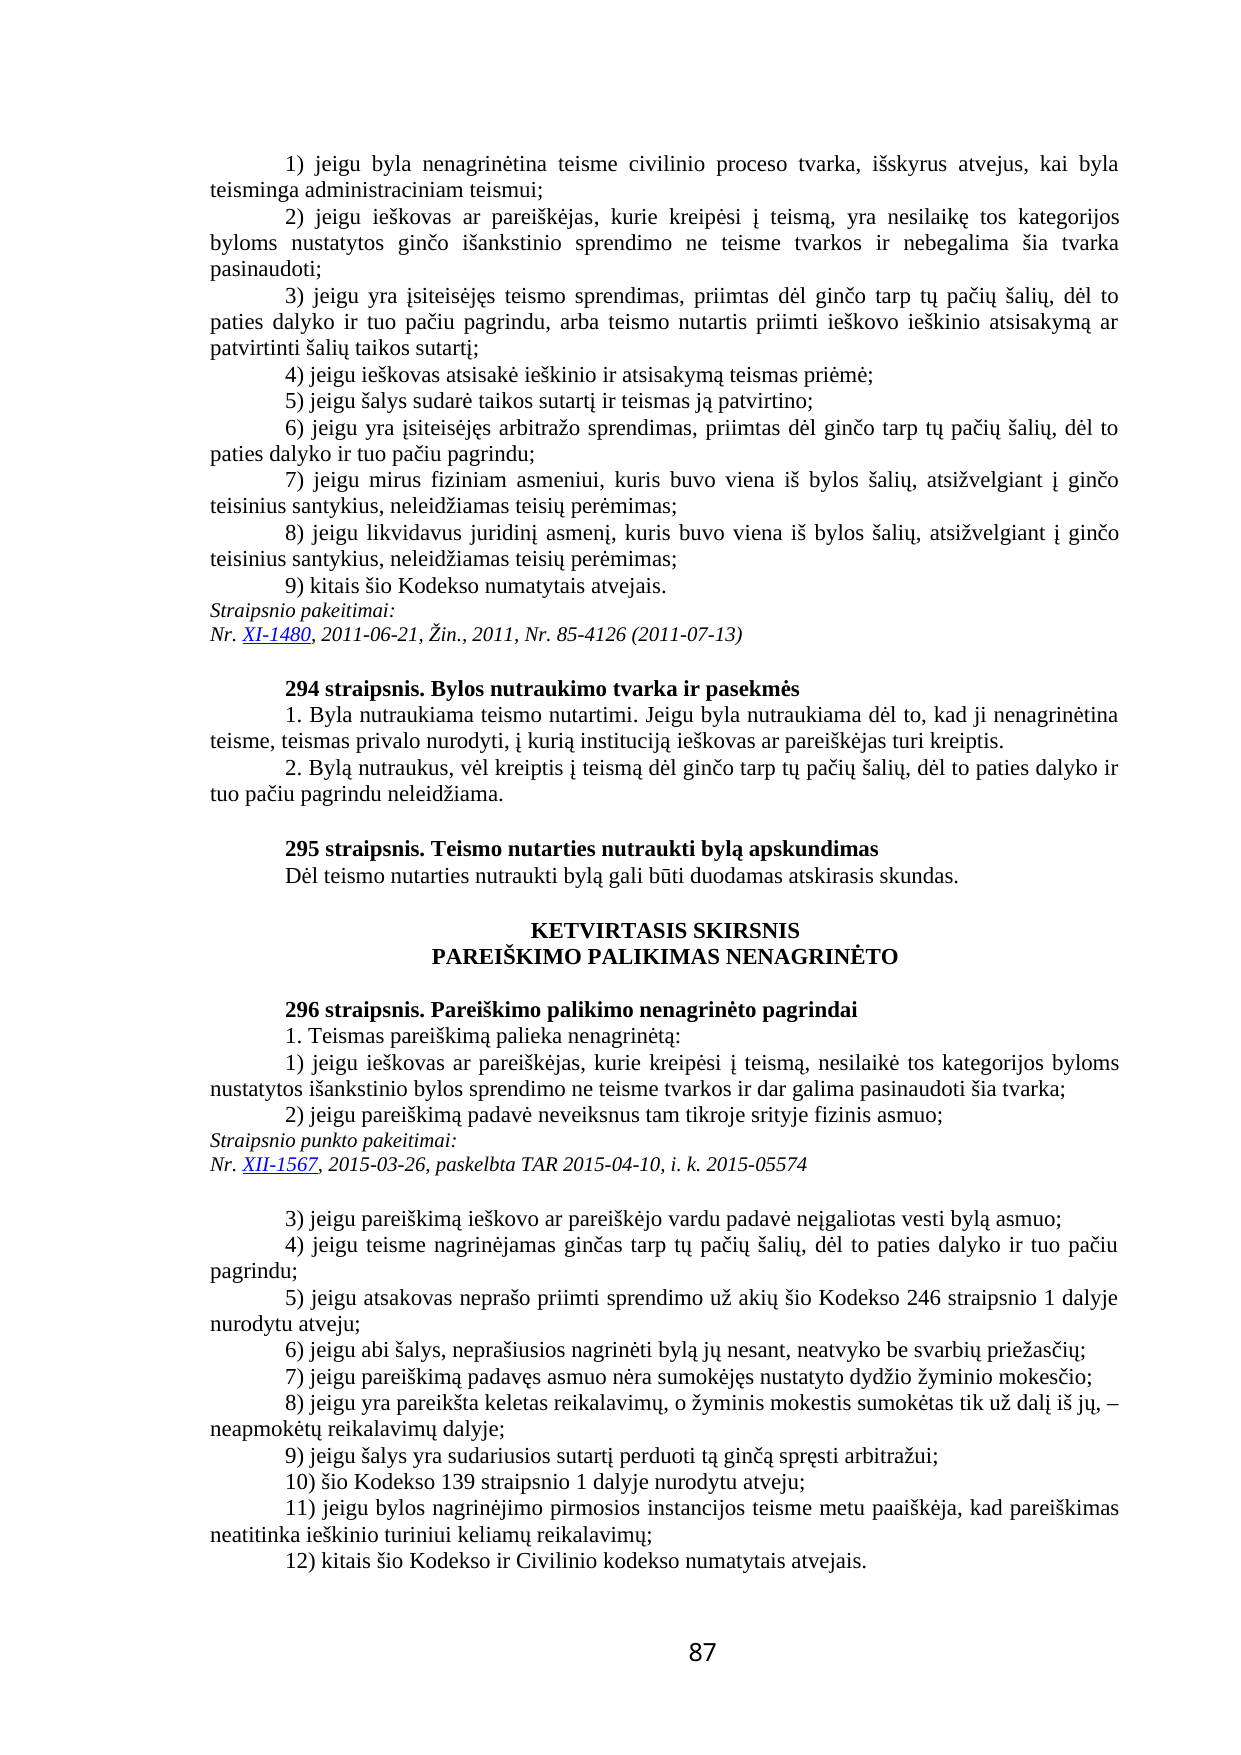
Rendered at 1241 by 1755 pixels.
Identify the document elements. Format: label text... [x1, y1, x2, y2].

text 6) jeigu abi šalys, neprašiusios nagrinėti bylą jų nesant, neatvyko be svarbių priežasčių; [210, 1336, 1120, 1363]
text 8) jeigu likvidavus juridinį asmenį, kuris buvo viena iš bylos šalių, atsižvelgiant į ginčo teisinius santykius, neleidžiamas teisių perėmimas; [210, 519, 1120, 572]
text 11) jeigu bylos nagrinėjimo pirmosios instancijos teisme metu paaiškėja, kad pareiškimas neatitinka ieškinio turiniui keliamų reikalavimų; [210, 1494, 1120, 1547]
text Dėl teismo nutarties nutraukti bylą gali būti duodamas atskirasis skundas. [210, 862, 1120, 888]
text 296 straipsnis. Pareiškimo palikimo nenagrinėto pagrindai [210, 996, 1120, 1022]
text 5) jeigu šalys sudarė taikos sutartį ir teismas ją patvirtino; [210, 387, 1120, 413]
text 2) jeigu ieškovas ar pareiškėjas, kurie kreipėsi į teismą, yra nesilaikę tos kategorijos byloms nustatytos ginčo išankstinio sprendimo ne teisme tvarkos ir nebegalima šia tvarka pasinaudoti; [210, 203, 1120, 282]
text Nr. XI-1480, 2011-06-21, Žin., 2011, Nr. 85-4126 (2011-07-13) [210, 622, 1120, 646]
text 12) kitais šio Kodekso ir Civilinio kodekso numatytais atvejais. [229, 1547, 1120, 1573]
text 294 straipsnis. Bylos nutraukimo tvarka ir pasekmės [210, 675, 1120, 701]
text 2. Bylą nutraukus, vėl kreiptis į teismą dėl ginčo tarp tų pačių šalių, dėl to paties dalyko ir tuo pačiu pagrindu neleidžiama. [210, 754, 1120, 807]
text Straipsnio punkto pakeitimai: [210, 1128, 1120, 1152]
text 295 straipsnis. Teismo nutarties nutraukti bylą apskundimas [210, 835, 1120, 862]
text 9) kitais šio Kodekso numatytais atvejais. [229, 572, 1120, 598]
text 6) jeigu yra įsiteisėjęs arbitražo sprendimas, priimtas dėl ginčo tarp tų pačių šalių, dėl to paties dalyko ir tuo pačiu pagrindu; [210, 413, 1120, 466]
text Straipsnio pakeitimai: [210, 598, 1120, 622]
text 5) jeigu atsakovas neprašo priimti sprendimo už akių šio Kodekso 246 straipsnio 1 dalyje nurodytu atveju; [210, 1284, 1120, 1336]
text 4) jeigu teisme nagrinėjamas ginčas tarp tų pačių šalių, dėl to paties dalyko ir tuo pačiu pagrindu; [210, 1231, 1120, 1284]
text 10) šio Kodekso 139 straipsnio 1 dalyje nurodytu atveju; [210, 1468, 1120, 1494]
text 4) jeigu ieškovas atsisakė ieškinio ir atsisakymą teismas priėmė; [210, 361, 1120, 387]
text 8) jeigu yra pareikšta keletas reikalavimų, o žyminis mokestis sumokėtas tik už dalį iš jų, – neapmokėtų reikalavimų dalyje; [210, 1389, 1120, 1442]
text 9) jeigu šalys yra sudariusios sutartį perduoti tą ginčą spręsti arbitražui; [210, 1442, 1120, 1468]
text 7) jeigu pareiškimą padavęs asmuo nėra sumokėjęs nustatyto dydžio žyminio mokesčio; [210, 1363, 1120, 1389]
text 1. Byla nutraukiama teismo nutartimi. Jeigu byla nutraukiama dėl to, kad ji nenagrinėtina teisme, teismas privalo nurodyti, į kurią instituciją ieškovas ar pareiškėjas turi kreiptis. [210, 701, 1120, 754]
text 1) jeigu byla nenagrinėtina teisme civilinio proceso tvarka, išskyrus atvejus, kai byla teisminga administraciniam teismui; [210, 150, 1120, 203]
text 1) jeigu ieškovas ar pareiškėjas, kurie kreipėsi į teismą, nesilaikė tos kategorijos byloms nustatytos išankstinio bylos sprendimo ne teisme tvarkos ir dar galima pasinaudoti šia tvarka; [210, 1049, 1120, 1101]
text Nr. XII-1567, 2015-03-26, paskelbta TAR 2015-04-10, i. k. 2015-05574 [210, 1152, 1120, 1176]
text 1. Teismas pareiškimą palieka nenagrinėtą: [210, 1022, 1120, 1049]
text 2) jeigu pareiškimą padavė neveiksnus tam tikroje srityje fizinis asmuo; [210, 1101, 1120, 1128]
text 3) jeigu yra įsiteisėjęs teismo sprendimas, priimtas dėl ginčo tarp tų pačių šalių, dėl to paties dalyko ir tuo pačiu pagrindu, arba teismo nutartis priimti ieškovo ieškinio atsisakymą ar patvirtinti šalių taikos sutartį; [210, 282, 1120, 361]
text 3) jeigu pareiškimą ieškovo ar pareiškėjo vardu padavė neįgaliotas vesti bylą asmuo; [210, 1204, 1120, 1231]
text KETVIRTASIS SKIRSNIS [210, 917, 1120, 943]
text 7) jeigu mirus fiziniam asmeniui, kuris buvo viena iš bylos šalių, atsižvelgiant į ginčo teisinius santykius, neleidžiamas teisių perėmimas; [210, 466, 1120, 519]
text PAREIŠKIMO PALIKIMAS NENAgRINĖTO [210, 943, 1120, 969]
